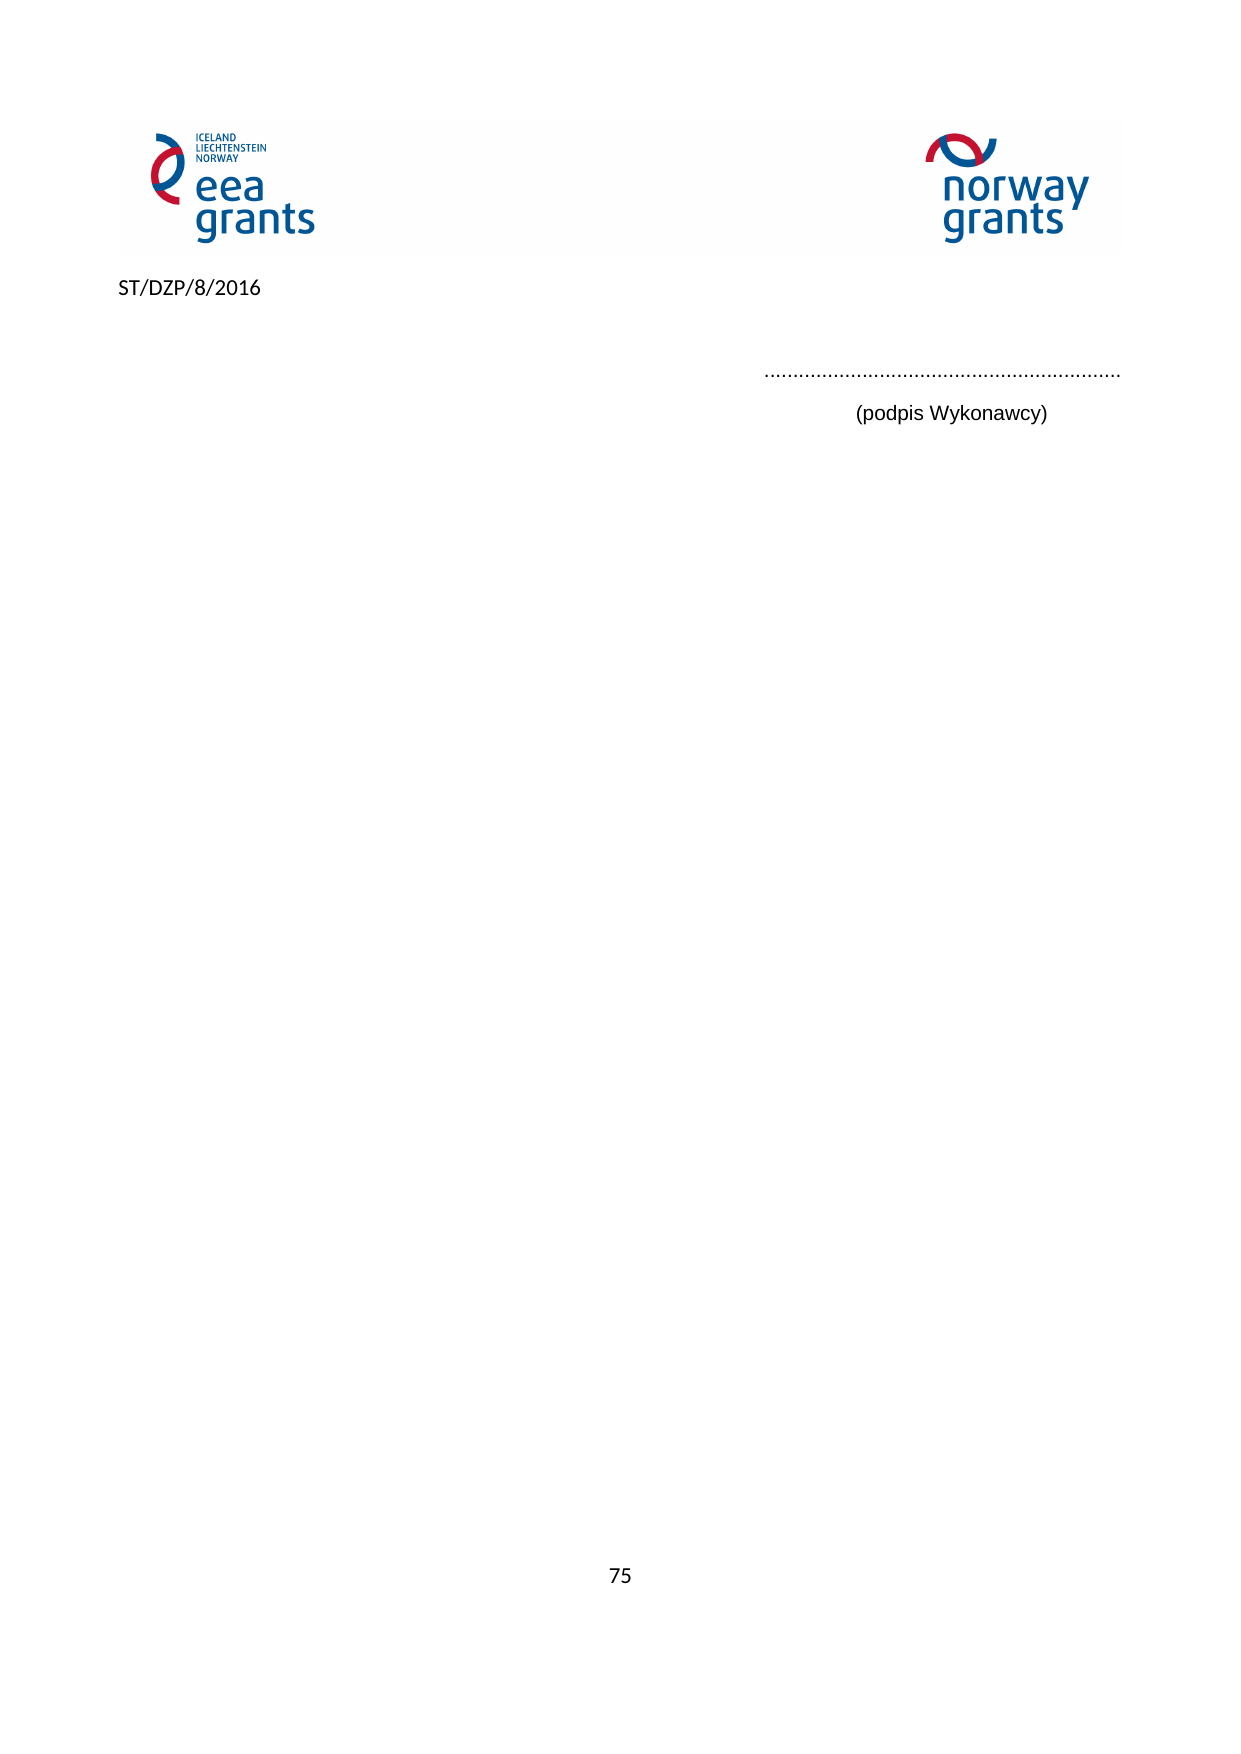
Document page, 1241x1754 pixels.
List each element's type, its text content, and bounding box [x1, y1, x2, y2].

text (podpis Wykonawcy) [118, 400, 1122, 424]
text .............................................................. [156, 358, 1122, 382]
